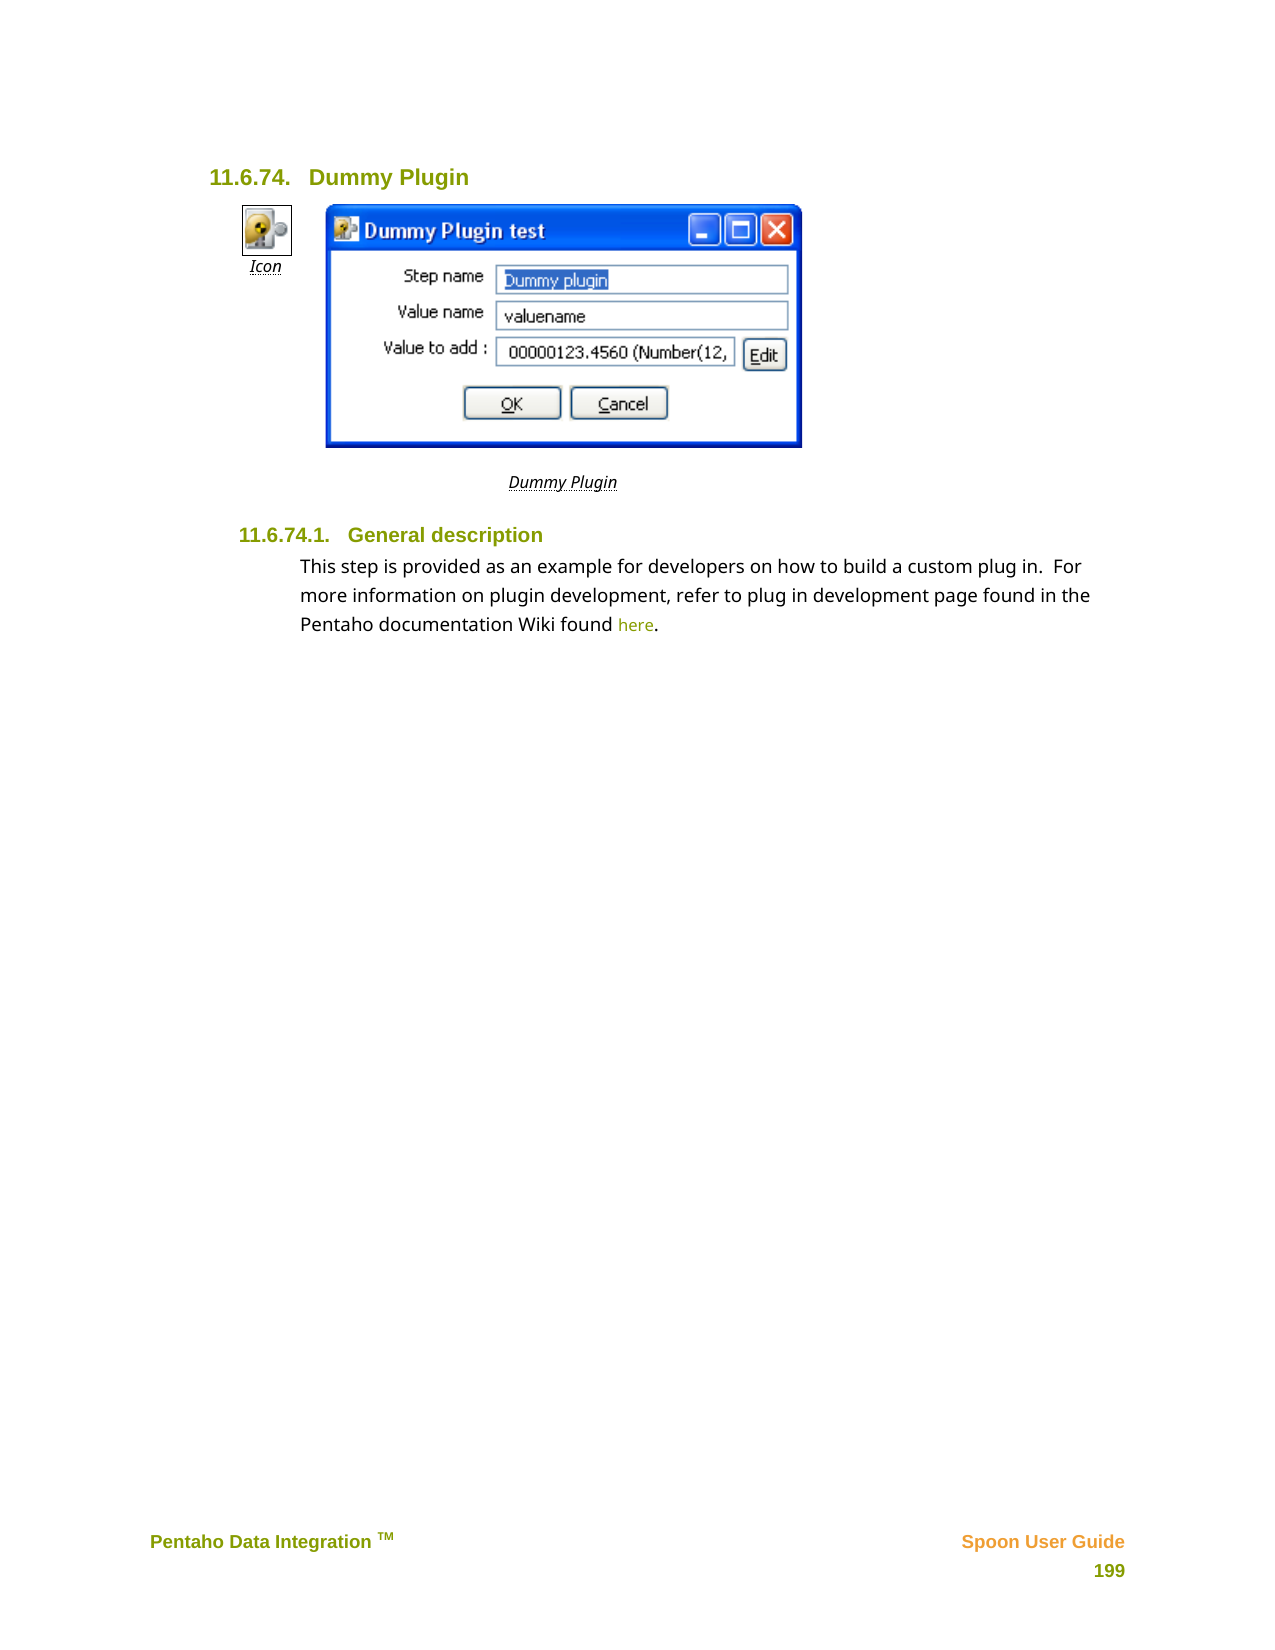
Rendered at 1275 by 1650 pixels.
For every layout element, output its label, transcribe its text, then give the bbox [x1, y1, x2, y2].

subtitle Dummy Plugin [209, 157, 1125, 192]
subtitle General description [239, 515, 1125, 549]
picture [325, 204, 803, 448]
text This step is provided as an example for developers on how to build a custom plug in. For more information on plugin development, refer to plug in development page found in the Pentaho documentation Wiki found here. [300, 550, 1125, 638]
text Icon [241, 206, 292, 278]
picture [244, 208, 289, 252]
text Dummy Plugin [326, 471, 802, 493]
